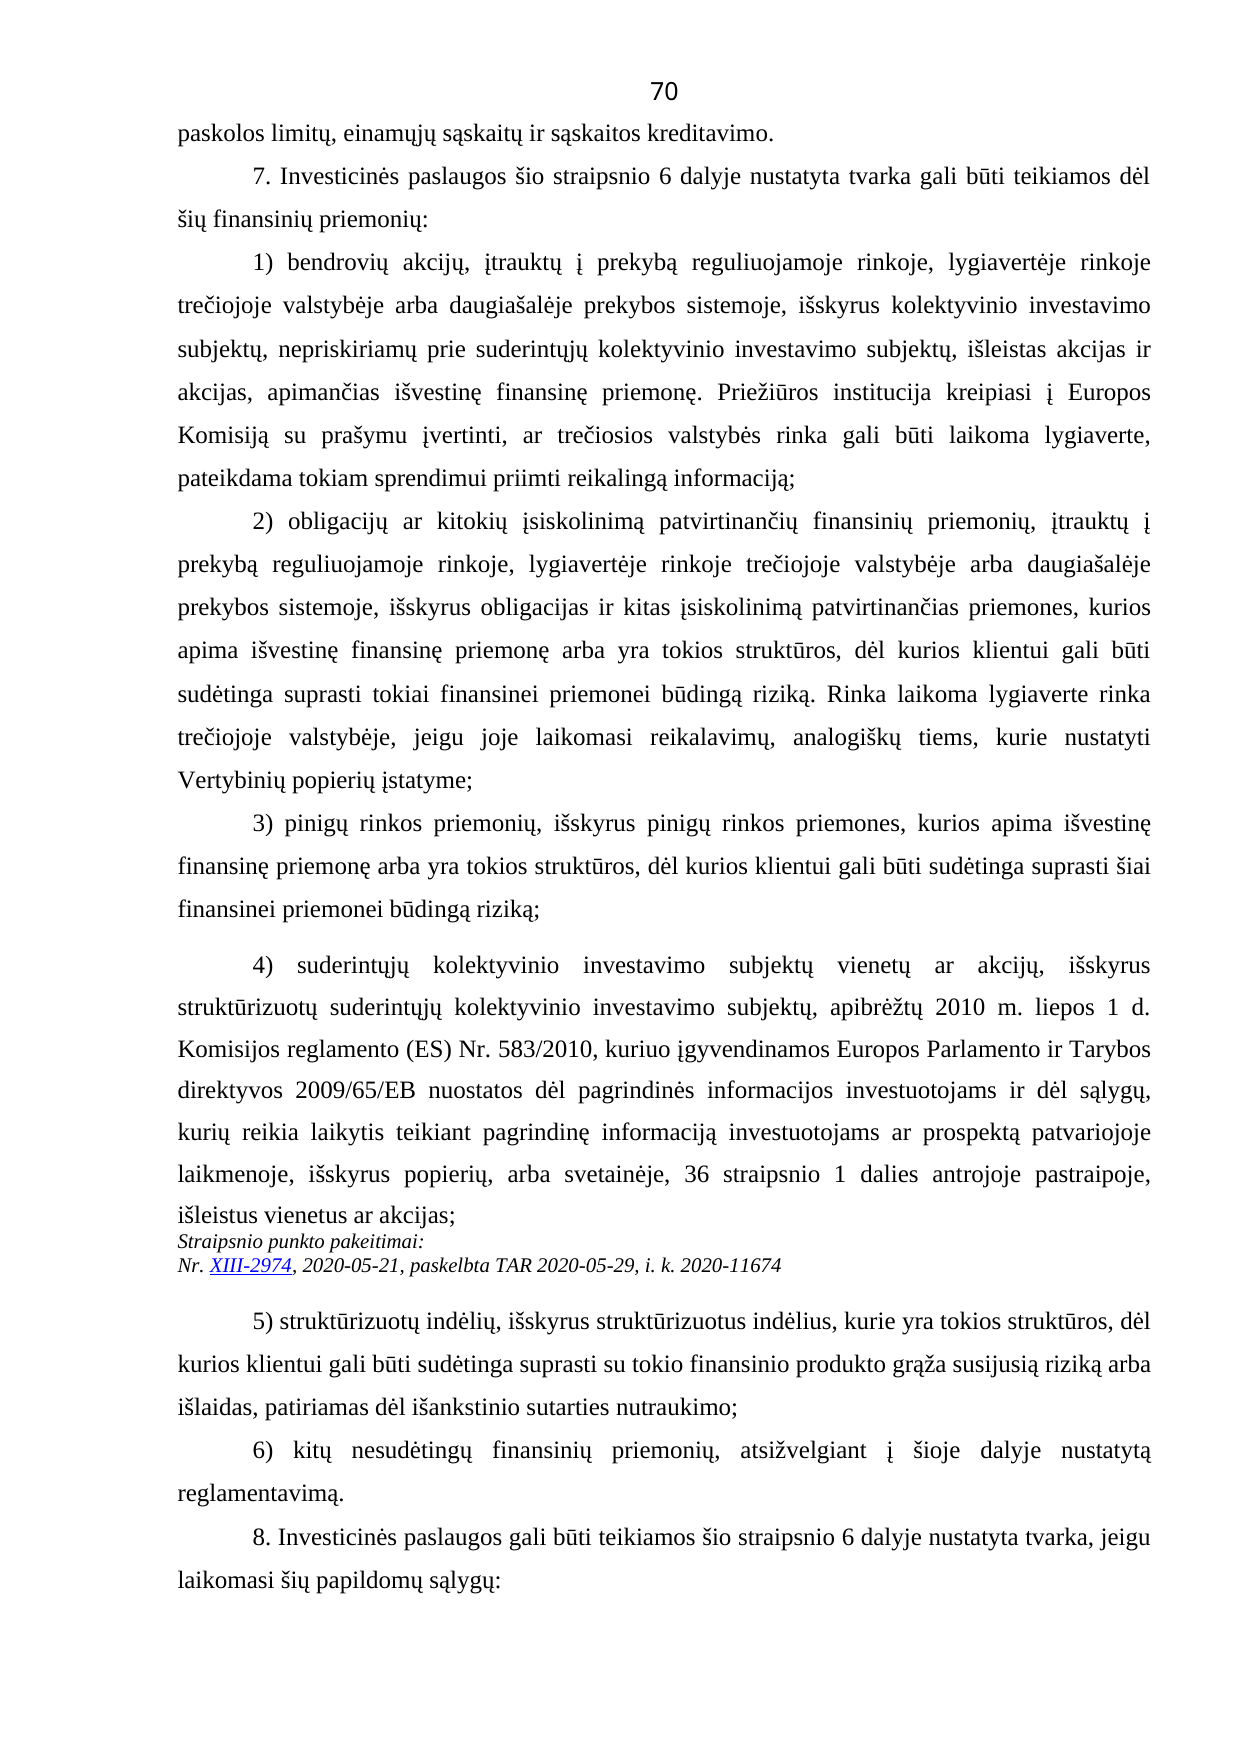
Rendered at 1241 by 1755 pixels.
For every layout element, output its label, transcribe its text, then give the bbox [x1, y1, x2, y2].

text 3) pinigų rinkos priemonių, išskyrus pinigų rinkos priemones, kurios apima išvestinę finansinę priemonę arba yra tokios struktūros, dėl kurios klientui gali būti sudėtinga suprasti šiai finansinei priemonei būdingą riziką; [177, 808, 1152, 923]
text 2) obligacijų ar kitokių įsiskolinimą patvirtinančių finansinių priemonių, įtrauktų į prekybą reguliuojamoje rinkoje, lygiavertėje rinkoje trečiojoje valstybėje arba daugiašalėje prekybos sistemoje, išskyrus obligacijas ir kitas įsiskolinimą patvirtinančias priemones, kurios apima išvestinę finansinę priemonę arba yra tokios struktūros, dėl kurios klientui gali būti sudėtinga suprasti tokiai finansinei priemonei būdingą riziką. Rinka laikoma lygiaverte rinka trečiojoje valstybėje, jeigu joje laikomasi reikalavimų, analogiškų tiems, kurie nustatyti Vertybinių popierių įstatyme; [177, 506, 1152, 794]
text 5) struktūrizuotų indėlių, išskyrus struktūrizuotus indėlius, kurie yra tokios struktūros, dėl kurios klientui gali būti sudėtinga suprasti su tokio finansinio produkto grąža susijusią riziką arba išlaidas, patiriamas dėl išankstinio sutarties nutraukimo; [177, 1306, 1152, 1421]
text 7. Investicinės paslaugos šio straipsnio 6 dalyje nustatyta tvarka gali būti teikiamos dėl šių finansinių priemonių: [177, 161, 1152, 233]
text Straipsnio punkto pakeitimai: [177, 1229, 1152, 1253]
text 6) kitų nesudėtingų finansinių priemonių, atsižvelgiant į šioje dalyje nustatytą reglamentavimą. [177, 1435, 1152, 1507]
text 1) bendrovių akcijų, įtrauktų į prekybą reguliuojamoje rinkoje, lygiavertėje rinkoje trečiojoje valstybėje arba daugiašalėje prekybos sistemoje, išskyrus kolektyvinio investavimo subjektų, nepriskiriamų prie suderintųjų kolektyvinio investavimo subjektų, išleistas akcijas ir akcijas, apimančias išvestinę finansinę priemonę. Priežiūros institucija kreipiasi į Europos Komisiją su prašymu įvertinti, ar trečiosios valstybės rinka gali būti laikoma lygiaverte, pateikdama tokiam sprendimui priimti reikalingą informaciją; [177, 247, 1152, 492]
text paskolos limitų, einamųjų sąskaitų ir sąskaitos kreditavimo. [177, 118, 1152, 147]
text 8. Investicinės paslaugos gali būti teikiamos šio straipsnio 6 dalyje nustatyta tvarka, jeigu laikomasi šių papildomų sąlygų: [177, 1522, 1152, 1593]
text 4) suderintųjų kolektyvinio investavimo subjektų vienetų ar akcijų, išskyrus struktūrizuotų suderintųjų kolektyvinio investavimo subjektų, apibrėžtų 2010 m. liepos 1 d. Komisijos reglamento (ES) Nr. 583/2010, kuriuo įgyvendinamos Europos Parlamento ir Tarybos direktyvos 2009/65/EB nuostatos dėl pagrindinės informacijos investuotojams ir dėl sąlygų, kurių reikia laikytis teikiant pagrindinę informaciją investuotojams ar prospektą patvariojoje laikmenoje, išskyrus popierių, arba svetainėje, 36 straipsnio 1 dalies antrojoje pastraipoje, išleistus vienetus ar akcijas; [177, 937, 1152, 1229]
text Nr. XIII-2974, 2020-05-21, paskelbta TAR 2020-05-29, i. k. 2020-11674 [177, 1253, 1152, 1277]
